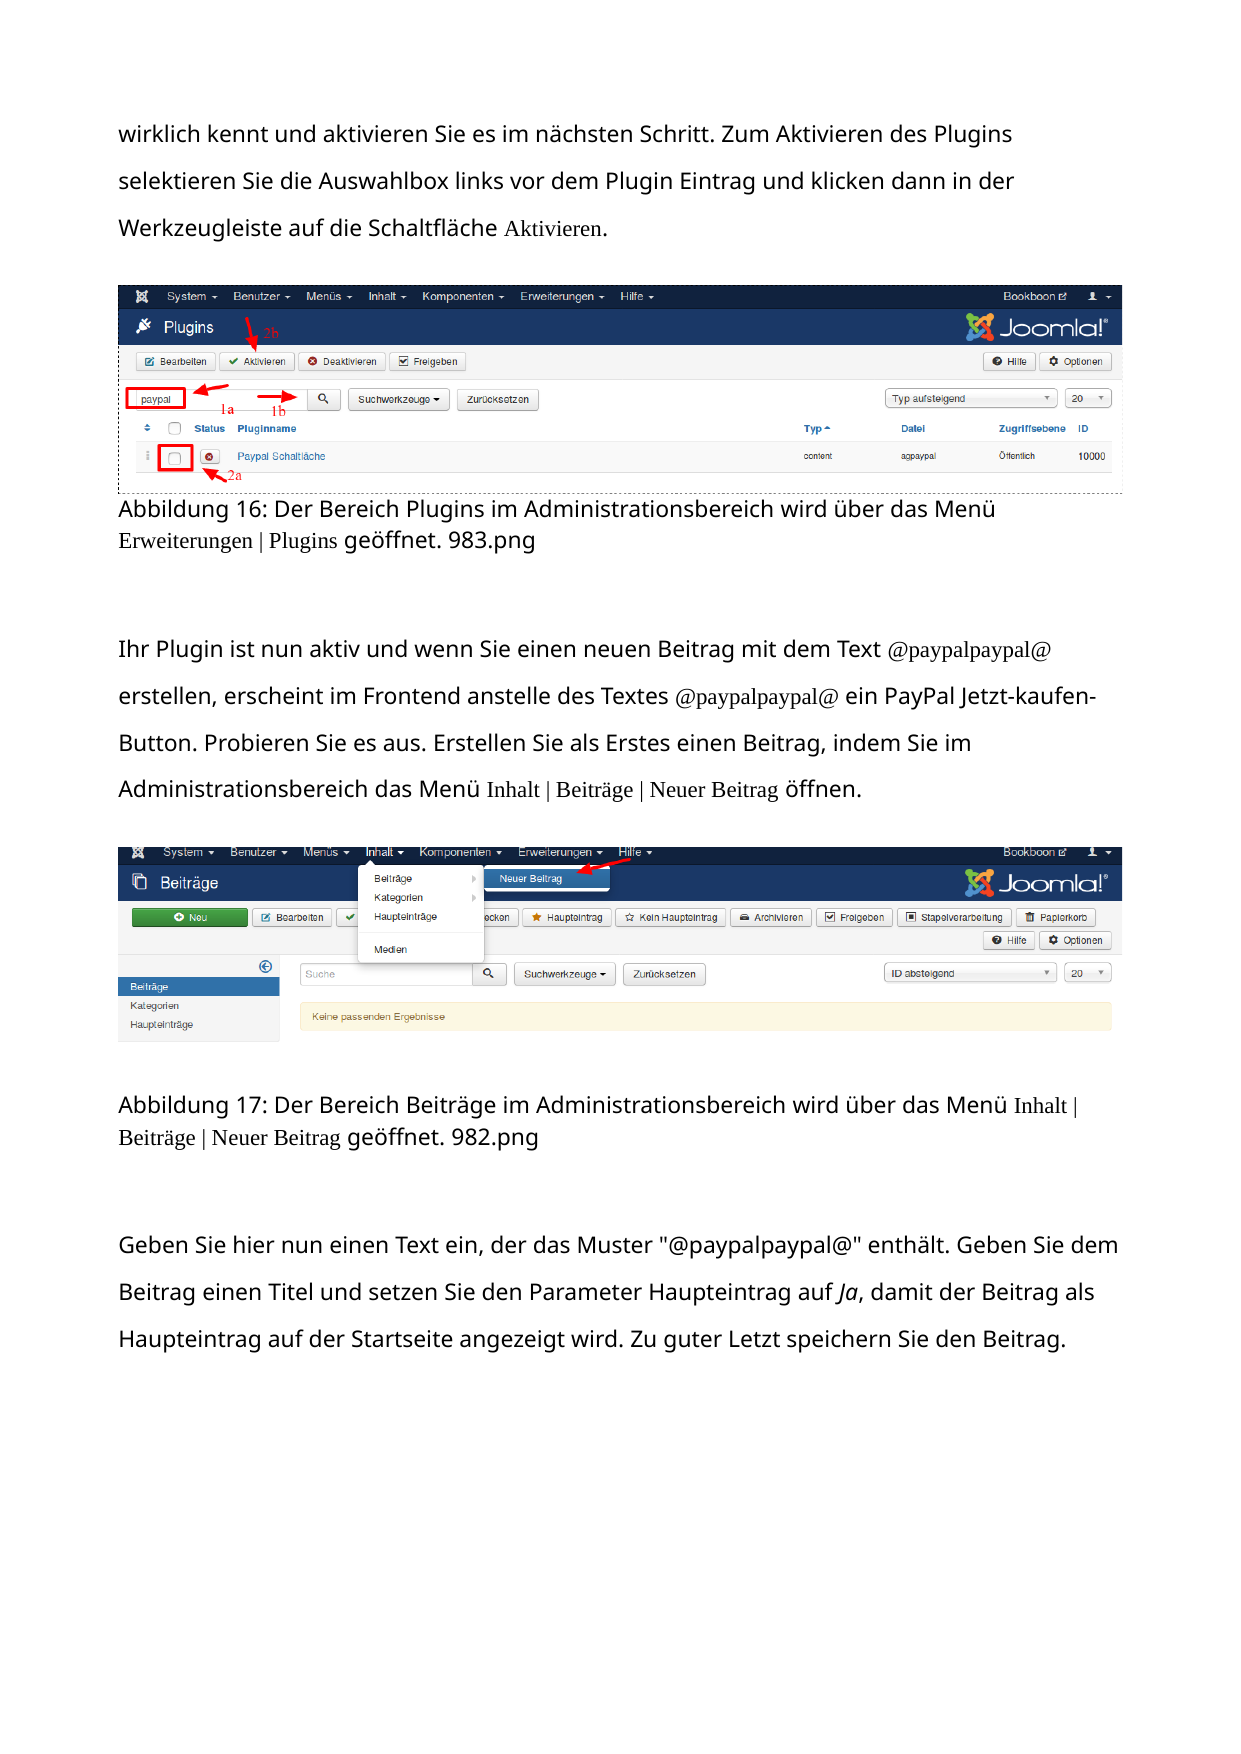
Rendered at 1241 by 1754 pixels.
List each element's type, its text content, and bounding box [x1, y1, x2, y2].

picture [118, 285, 1123, 494]
text Ihr Plugin ist nun aktiv und wenn Sie einen neuen Beitrag mit dem Text @paypalpaypal@ erstellen, erscheint im Frontend anstelle des Textes @paypalpaypal@ ein PayPal Jetzt-kaufen-Button. Probieren Sie es aus. Erstellen Sie als Erstes einen Beitrag, indem Sie im Administrationsbereich das Menü Inhalt | Beiträge | Neuer Beitrag öffnen. [118, 633, 1122, 804]
text wirklich kennt und aktivieren Sie es im nächsten Schritt. Zum Aktivieren des Plugins selektieren Sie die Auswahlbox links vor dem Plugin Eintrag und klicken dann in der Werkzeugleiste auf die Schaltfläche Aktivieren. [118, 118, 1122, 243]
text Abbildung 17: Der Bereich Beiträge im Administrationsbereich wird über das Menü Inhalt | Beiträge | Neuer Beitrag geöffnet. 982.png [118, 1090, 1122, 1152]
picture [118, 847, 1123, 1090]
text Abbildung 16: Der Bereich Plugins im Administrationsbereich wird über das Menü Erweiterungen | Plugins geöffnet. 983.png [118, 494, 1122, 556]
text Geben Sie hier nun einen Text ein, der das Muster "@paypalpaypal@" enthält. Geben Sie dem Beitrag einen Titel und setzen Sie den Parameter Haupteintrag auf Ja, damit der Beitrag als Haupteintrag auf der Startseite angezeigt wird. Zu guter Letzt speichern Sie den Beitrag. [118, 1229, 1122, 1354]
